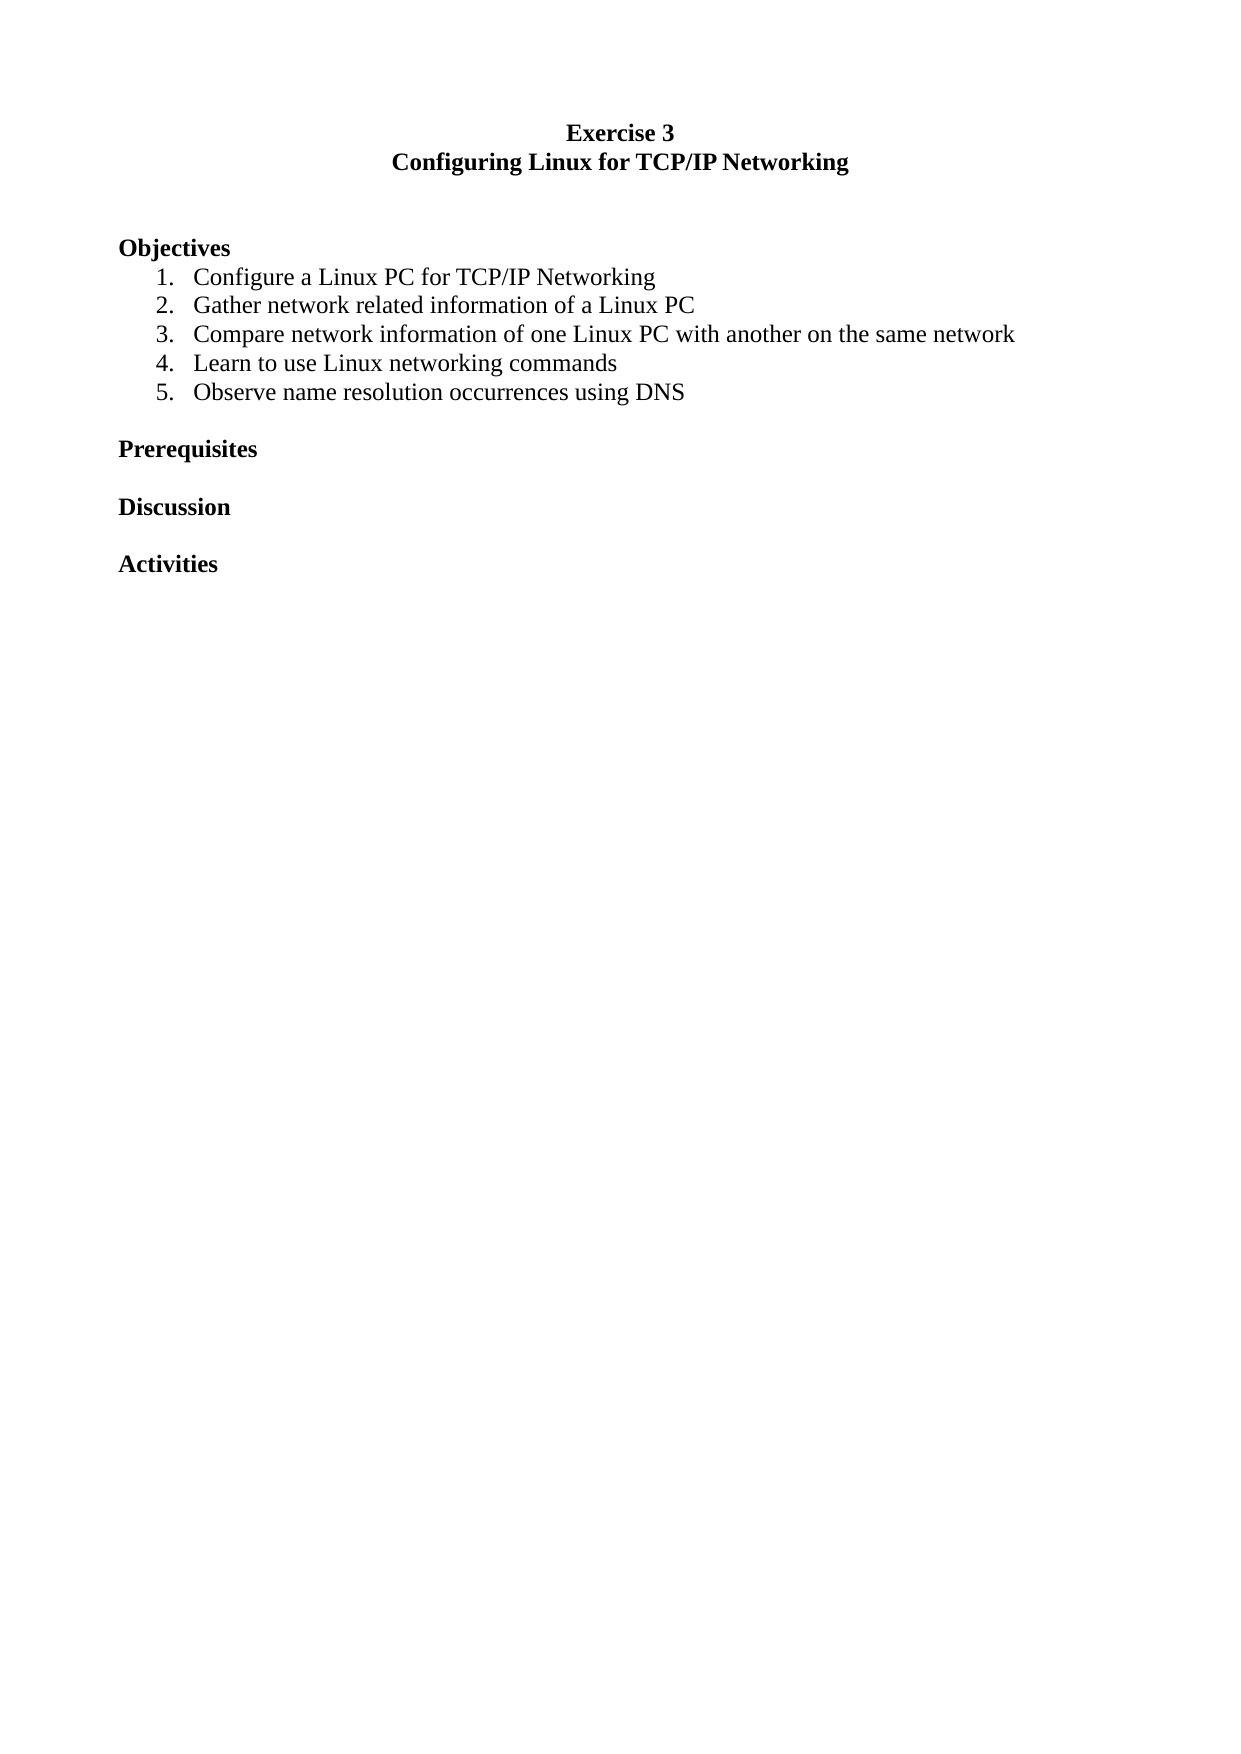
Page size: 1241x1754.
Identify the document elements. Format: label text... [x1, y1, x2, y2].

text Configuring Linux for TCP/IP Networking [118, 147, 1122, 176]
list Learn to use Linux networking commands [156, 348, 1122, 377]
text Exercise 3 [118, 118, 1122, 147]
text Objectives [118, 233, 1122, 262]
text Prerequisites [118, 434, 1122, 463]
list Configure a Linux PC for TCP/IP Networking [156, 262, 1122, 291]
text Discussion [118, 492, 1122, 521]
list Observe name resolution occurrences using DNS [156, 377, 1122, 406]
list Gather network related information of a Linux PC [156, 291, 1122, 319]
text Activities [118, 549, 1122, 578]
list Compare network information of one Linux PC with another on the same network [156, 319, 1122, 348]
